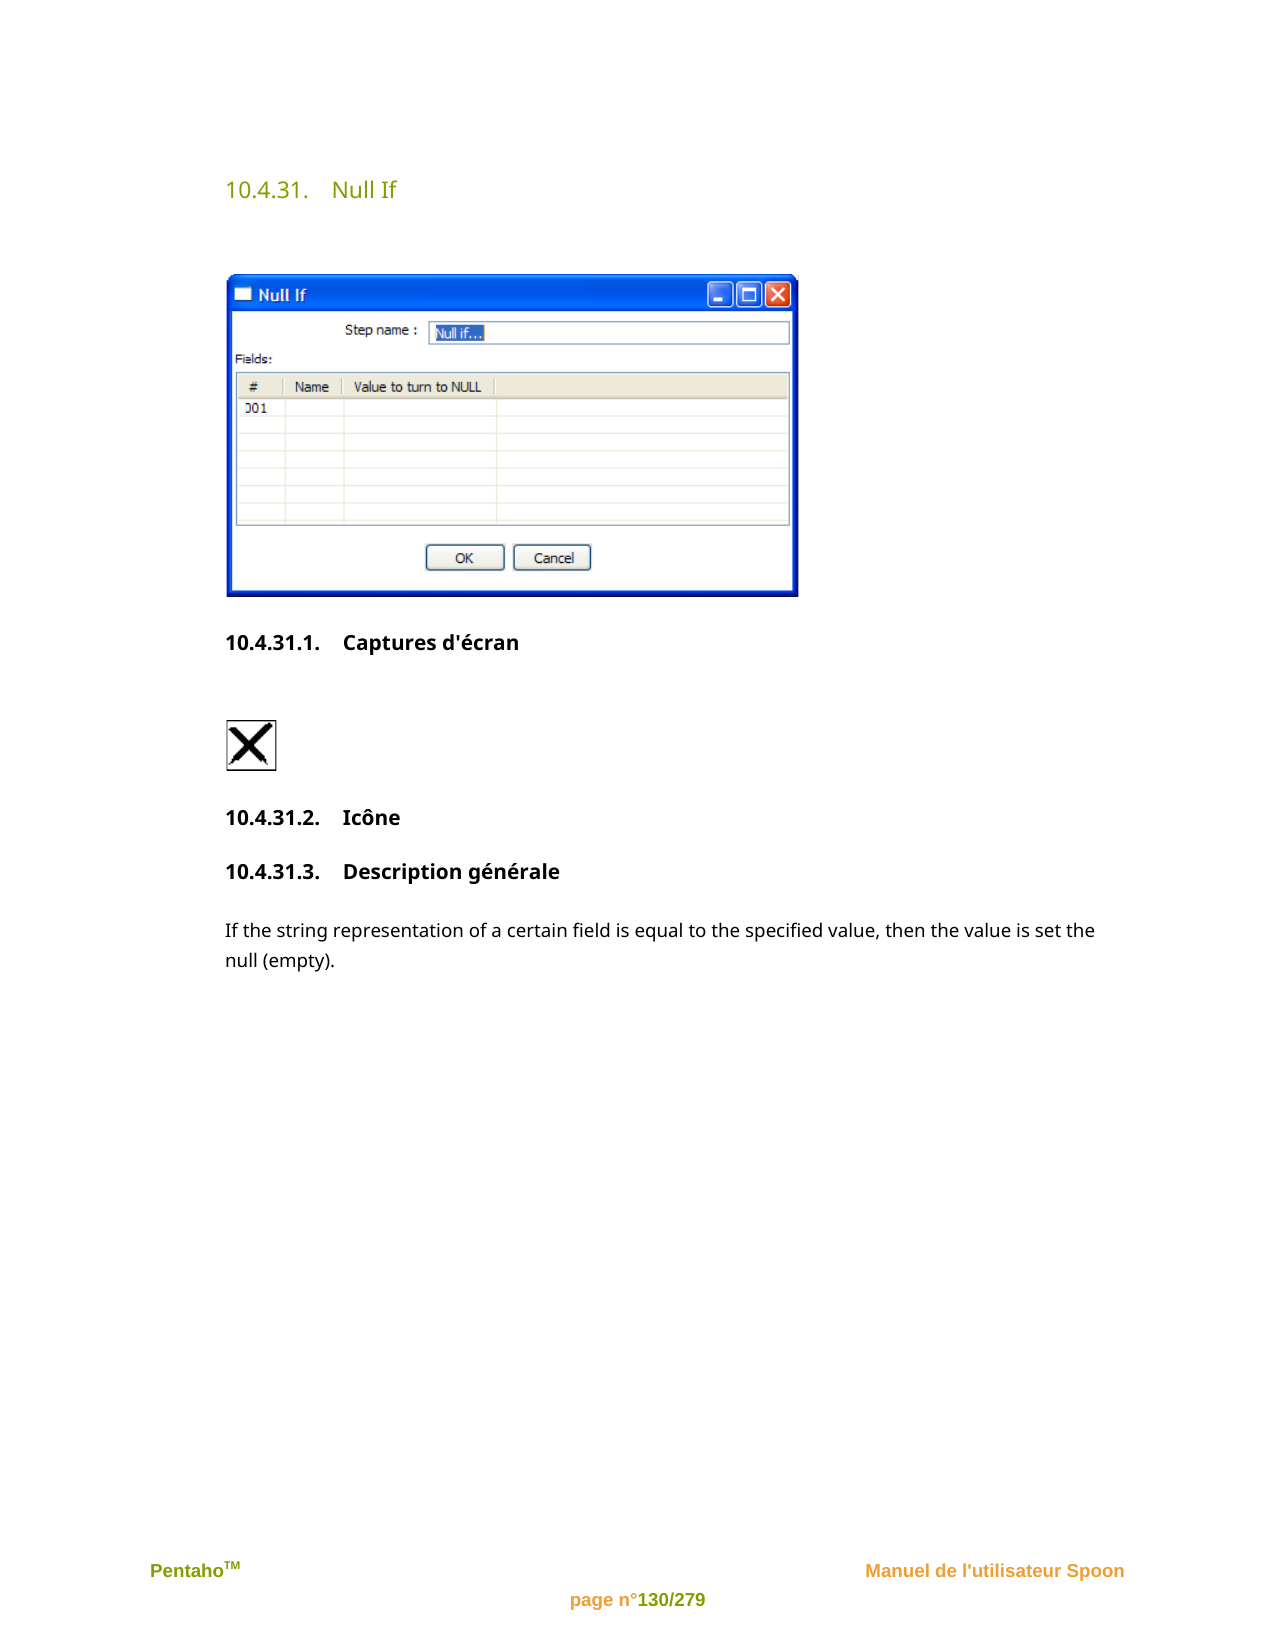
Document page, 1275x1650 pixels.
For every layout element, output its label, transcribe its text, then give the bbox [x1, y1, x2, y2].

picture [226, 720, 277, 771]
subtitle Icône [225, 682, 1125, 831]
subtitle Description générale [225, 856, 1125, 885]
subtitle Null If [225, 175, 1125, 204]
text If the string representation of a certain field is equal to the specified value, then the value is set the null (empty). [225, 914, 1125, 973]
subtitle Captures d'écran [225, 229, 1125, 657]
